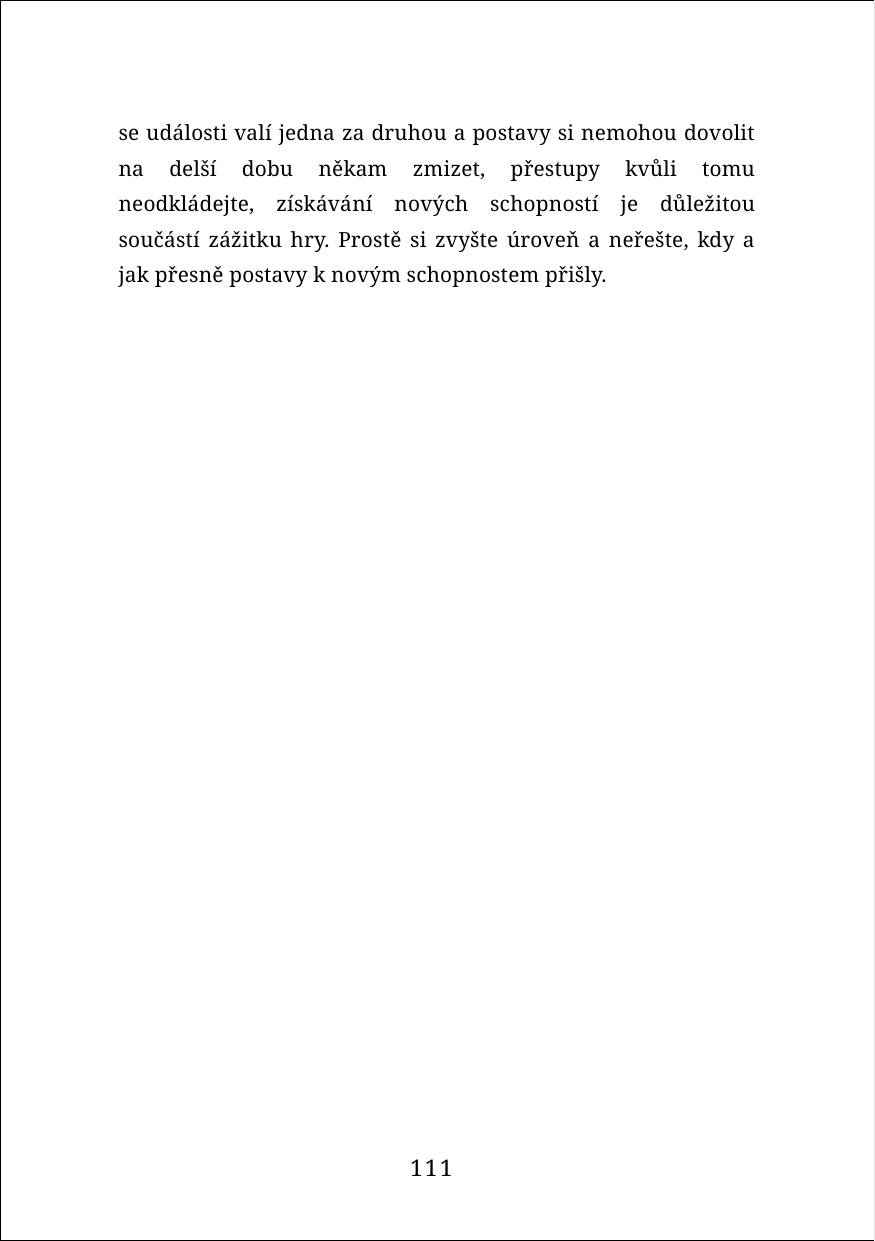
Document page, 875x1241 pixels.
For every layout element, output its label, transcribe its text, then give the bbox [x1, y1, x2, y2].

text se události valí jedna za druhou a postavy si nemohou dovolit na delší dobu někam zmizet, přestupy kvůli tomu neodkládejte, získávání nových schopností je důležitou součástí zážitku hry. Prostě si zvyšte úroveň a neřešte, kdy a jak přesně postavy k novým schopnostem přišly. [118, 118, 756, 289]
